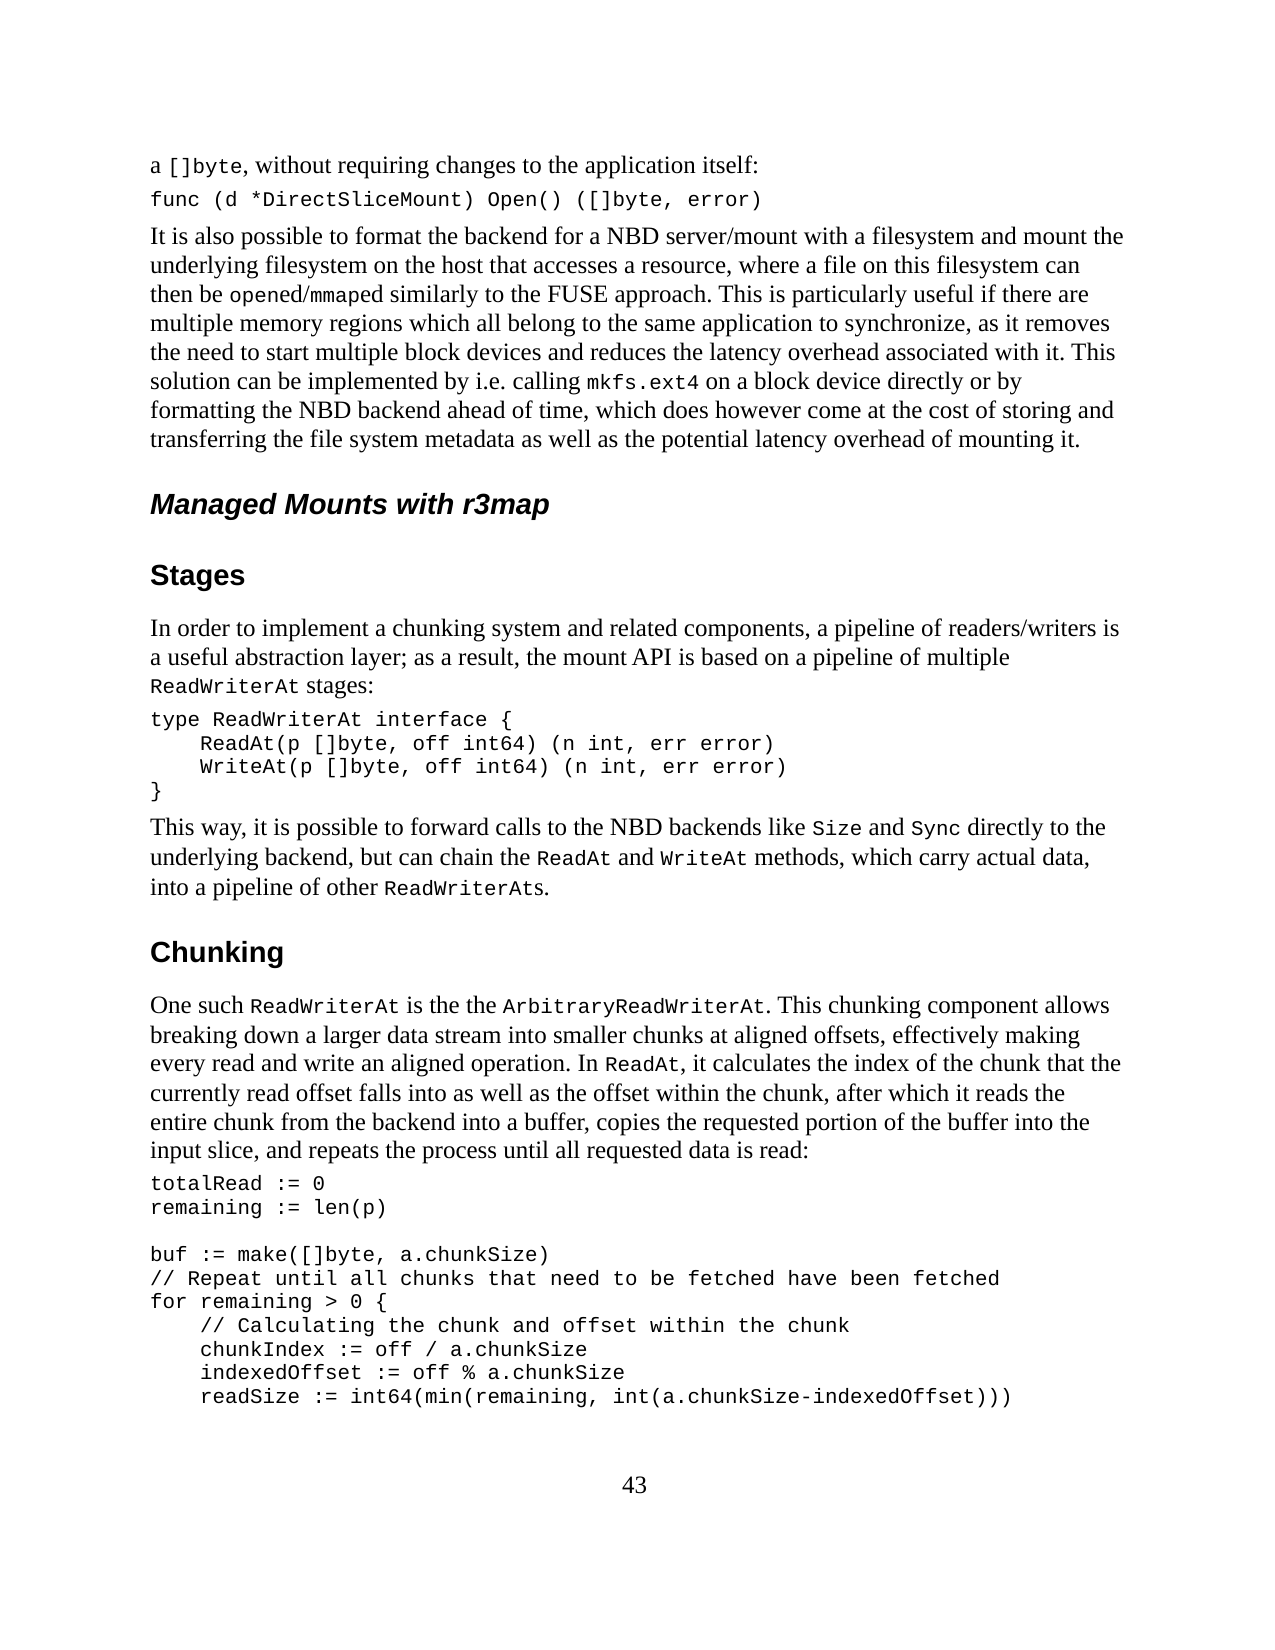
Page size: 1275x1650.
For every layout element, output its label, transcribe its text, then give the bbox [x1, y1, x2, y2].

text // Repeat until all chunks that need to be fetched have been fetched [150, 1268, 1125, 1291]
text chunkIndex := off / a.chunkSize [150, 1339, 1125, 1362]
subtitle Chunking [150, 935, 1125, 969]
text for remaining > 0 { [150, 1291, 1125, 1315]
text ReadAt(p []byte, off int64) (n int, err error) [150, 732, 1125, 756]
text indexedOffset := off % a.chunkSize [150, 1362, 1125, 1386]
text totalRead := 0 [150, 1173, 1125, 1197]
text This way, it is possible to forward calls to the NBD backends like Size and Sync directly to the underlying backend, but can chain the ReadAt and WriteAt methods, which carry actual data, into a pipeline of other ReadWriterAts. [150, 812, 1125, 901]
text type ReadWriterAt interface { [150, 709, 1125, 732]
text a []byte, without requiring changes to the application itself: [150, 150, 1125, 179]
subtitle Stages [150, 558, 1125, 591]
text buf := make([]byte, a.chunkSize) [150, 1244, 1125, 1268]
text WriteAt(p []byte, off int64) (n int, err error) [150, 756, 1125, 780]
text In order to implement a chunking system and related components, a pipeline of readers/writers is a useful abstraction layer; as a result, the mount API is based on a pipeline of multiple ReadWriterAt stages: [150, 613, 1125, 700]
text remaining := len(p) [150, 1197, 1125, 1221]
text One such ReadWriterAt is the the ArbitraryReadWriterAt. This chunking component allows breaking down a larger data stream into smaller chunks at aligned offsets, effectively making every read and write an aligned operation. In ReadAt, it calculates the index of the chunk that the currently read offset falls into as well as the offset within the chunk, after which it reads the entire chunk from the backend into a buffer, copies the requested portion of the buffer into the input slice, and repeats the process until all requested data is read: [150, 990, 1125, 1164]
text } [150, 780, 1125, 803]
text func (d *DirectSliceMount) Open() ([]byte, error) [150, 188, 1125, 212]
subtitle Managed Mounts with r3map [150, 487, 1125, 520]
text It is also possible to format the backend for a NBD server/mount with a filesystem and mount the underlying filesystem on the host that accesses a resource, where a file on this filesystem can then be opened/mmaped similarly to the FUSE approach. This is particularly useful if there are multiple memory regions which all belong to the same application to synchronize, as it removes the need to start multiple block devices and reduces the latency overhead associated with it. This solution can be implemented by i.e. calling mkfs.ext4 on a block device directly or by formatting the NBD backend ahead of time, which does however come at the cost of storing and transferring the file system metadata as well as the potential latency overhead of mounting it. [150, 221, 1125, 453]
text // Calculating the chunk and offset within the chunk [150, 1315, 1125, 1339]
text readSize := int64(min(remaining, int(a.chunkSize-indexedOffset))) [150, 1386, 1125, 1410]
